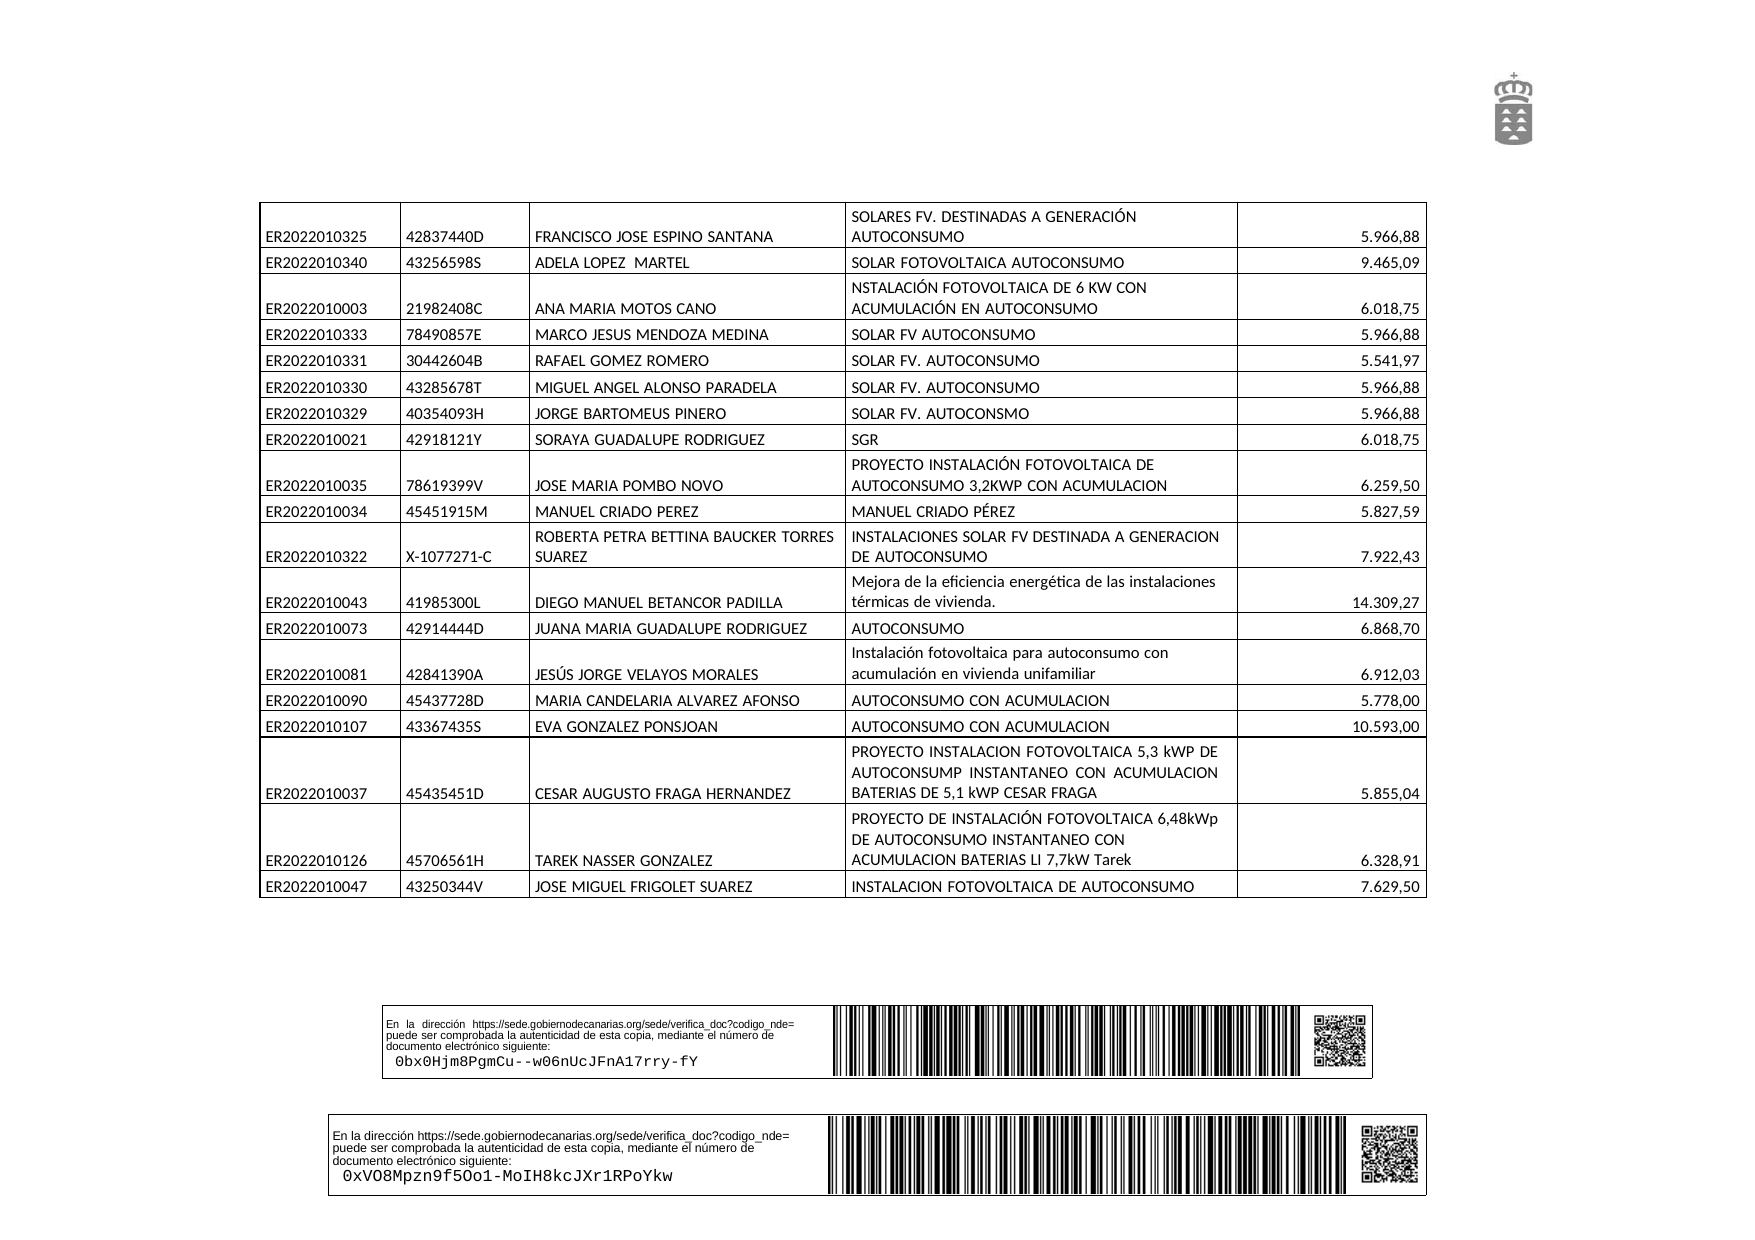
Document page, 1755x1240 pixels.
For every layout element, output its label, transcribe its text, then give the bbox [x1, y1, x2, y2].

table_header 5.966,88 [1238, 203, 1426, 247]
table_cell JOSE MARIA POMBO NOVO [530, 451, 845, 495]
table_cell 6.018,75 [1238, 425, 1426, 450]
table_cell ER2022010021 [261, 425, 400, 450]
table_cell PROYECTO INSTALACIÓN FOTOVOLTAICA DE AUTOCONSUMO 3,2KWP CON ACUMULACION [846, 451, 1237, 495]
table_cell 45706561H [401, 804, 529, 870]
table_cell 30442604B [401, 346, 529, 371]
table_cell Instalación fotovoltaica para autoconsumo con acumulación en vivienda unifamiliar [846, 640, 1237, 684]
table_cell ER2022010107 [261, 711, 400, 736]
table_cell MANUEL CRIADO PÉREZ [846, 496, 1237, 522]
table_cell 7.922,43 [1238, 523, 1426, 567]
table_cell 5.827,59 [1238, 496, 1426, 522]
table_cell ER2022010034 [261, 496, 400, 522]
table_cell JUANA MARIA GUADALUPE RODRIGUEZ [530, 613, 845, 638]
table_header ER2022010325 [261, 203, 400, 247]
table_cell 42914444D [401, 613, 529, 638]
table_cell 7.629,50 [1238, 871, 1426, 897]
table_cell 42841390A [401, 640, 529, 684]
table_cell JESÚS JORGE VELAYOS MORALES [530, 640, 845, 684]
table_cell ER2022010073 [261, 613, 400, 638]
table_cell DIEGO MANUEL BETANCOR PADILLA [530, 568, 845, 612]
table_cell 5.966,88 [1238, 398, 1426, 424]
table_cell MARCO JESUS MENDOZA MEDINA [530, 320, 845, 345]
table_cell 78490857E [401, 320, 529, 345]
table_cell ER2022010037 [261, 738, 400, 803]
table_cell PROYECTO INSTALACION FOTOVOLTAICA 5,3 kWP DE AUTOCONSUMP INSTANTANEO CON ACUMULACION BATERIAS DE 5,1 kWP CESAR FRAGA [846, 738, 1237, 803]
table_cell SOLAR FOTOVOLTAICA AUTOCONSUMO [846, 248, 1237, 273]
table_cell 5.855,04 [1238, 738, 1426, 803]
table_cell AUTOCONSUMO CON ACUMULACION [846, 711, 1237, 736]
table_cell MIGUEL ANGEL ALONSO PARADELA [530, 372, 845, 397]
table_cell 10.593,00 [1238, 711, 1426, 736]
table_cell ER2022010043 [261, 568, 400, 612]
table_cell 9.465,09 [1238, 248, 1426, 273]
table_cell ADELA LOPEZ MARTEL [530, 248, 845, 273]
table_cell ER2022010090 [261, 685, 400, 710]
table_header FRANCISCO JOSE ESPINO SANTANA [530, 203, 845, 247]
table_cell ROBERTA PETRA BETTINA BAUCKER TORRES SUAREZ [530, 523, 845, 567]
table_cell ER2022010340 [261, 248, 400, 273]
table_cell 6.868,70 [1238, 613, 1426, 638]
table_cell 78619399V [401, 451, 529, 495]
table_cell 43367435S [401, 711, 529, 736]
table_cell SGR [846, 425, 1237, 450]
table_cell INSTALACION FOTOVOLTAICA DE AUTOCONSUMO [846, 871, 1237, 897]
table_cell 5.541,97 [1238, 346, 1426, 371]
table_cell 5.778,00 [1238, 685, 1426, 710]
table_cell SOLAR FV. AUTOCONSMO [846, 398, 1237, 424]
table_cell AUTOCONSUMO CON ACUMULACION [846, 685, 1237, 710]
table_cell 6.328,91 [1238, 804, 1426, 870]
table_cell SOLAR FV. AUTOCONSUMO [846, 372, 1237, 397]
table_cell 6.018,75 [1238, 274, 1426, 318]
table_cell Mejora de la eficiencia energética de las instalaciones térmicas de vivienda. [846, 568, 1237, 612]
table_header SOLARES FV. DESTINADAS A GENERACIÓN AUTOCONSUMO [846, 203, 1237, 247]
table_cell 43250344V [401, 871, 529, 897]
table_cell SORAYA GUADALUPE RODRIGUEZ [530, 425, 845, 450]
table_cell ER2022010081 [261, 640, 400, 684]
table_cell ER2022010329 [261, 398, 400, 424]
table_cell JOSE MIGUEL FRIGOLET SUAREZ [530, 871, 845, 897]
table_cell ER2022010003 [261, 274, 400, 318]
table_cell TAREK NASSER GONZALEZ [530, 804, 845, 870]
table_cell 6.259,50 [1238, 451, 1426, 495]
table_cell MARIA CANDELARIA ALVAREZ AFONSO [530, 685, 845, 710]
table_cell EVA GONZALEZ PONSJOAN [530, 711, 845, 736]
table_cell SOLAR FV. AUTOCONSUMO [846, 346, 1237, 371]
table_header 42837440D [401, 203, 529, 247]
table_cell ER2022010322 [261, 523, 400, 567]
table_cell ER2022010330 [261, 372, 400, 397]
table_cell PROYECTO DE INSTALACIÓN FOTOVOLTAICA 6,48kWp DE AUTOCONSUMO INSTANTANEO CON ACUMULACION BATERIAS LI 7,7kW Tarek [846, 804, 1237, 870]
table_cell 45435451D [401, 738, 529, 803]
table_cell X-1077271-C [401, 523, 529, 567]
table_cell 42918121Y [401, 425, 529, 450]
table_cell 14.309,27 [1238, 568, 1426, 612]
table_cell 43256598S [401, 248, 529, 273]
table_cell MANUEL CRIADO PEREZ [530, 496, 845, 522]
table_cell SOLAR FV AUTOCONSUMO [846, 320, 1237, 345]
table_cell ER2022010035 [261, 451, 400, 495]
table_cell 40354093H [401, 398, 529, 424]
table_cell ANA MARIA MOTOS CANO [530, 274, 845, 318]
table_cell ER2022010047 [261, 871, 400, 897]
table_cell NSTALACIÓN FOTOVOLTAICA DE 6 KW CON ACUMULACIÓN EN AUTOCONSUMO [846, 274, 1237, 318]
table_cell ER2022010331 [261, 346, 400, 371]
table_cell AUTOCONSUMO [846, 613, 1237, 638]
table_cell ER2022010333 [261, 320, 400, 345]
table_cell RAFAEL GOMEZ ROMERO [530, 346, 845, 371]
table_cell 21982408C [401, 274, 529, 318]
table_cell CESAR AUGUSTO FRAGA HERNANDEZ [530, 738, 845, 803]
table_cell ER2022010126 [261, 804, 400, 870]
table_cell 6.912,03 [1238, 640, 1426, 684]
table_cell INSTALACIONES SOLAR FV DESTINADA A GENERACION DE AUTOCONSUMO [846, 523, 1237, 567]
table_cell 41985300L [401, 568, 529, 612]
table_cell 5.966,88 [1238, 320, 1426, 345]
table_cell 45451915M [401, 496, 529, 522]
table_cell 45437728D [401, 685, 529, 710]
table_cell JORGE BARTOMEUS PINERO [530, 398, 845, 424]
table_cell 43285678T [401, 372, 529, 397]
table_cell 5.966,88 [1238, 372, 1426, 397]
